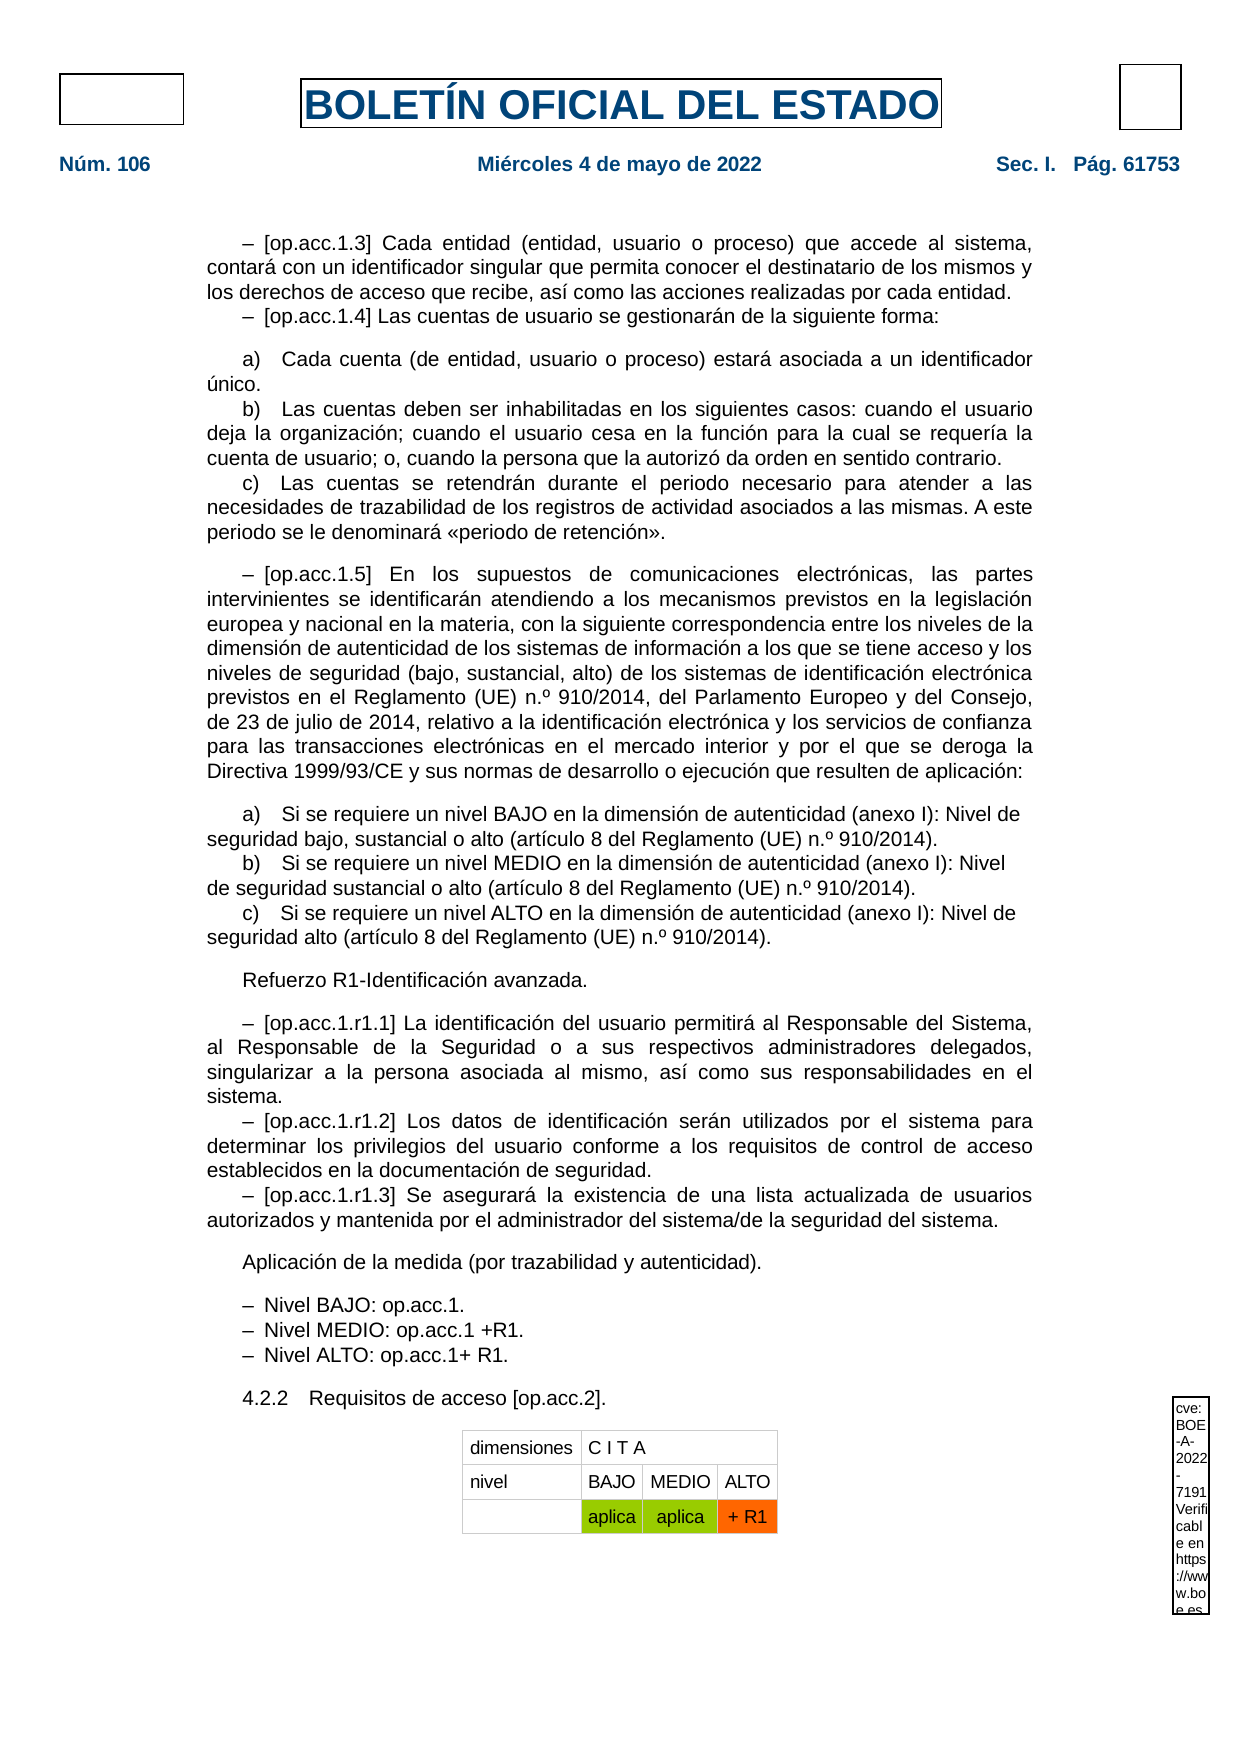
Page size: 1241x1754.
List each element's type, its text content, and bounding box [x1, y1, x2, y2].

table_cell BAJO [582, 1465, 642, 1498]
list Si se requiere un nivel BAJO en la dimensión de autenticidad (anexo I): Nivel de seguridad bajo, sustancial o alto (artículo 8 del Reglamento (UE) n.º 910/2014). [207, 802, 1034, 851]
table_cell ALTO [718, 1465, 777, 1498]
text Núm. 106 Miércoles 4 de mayo de 2022 Sec. I. Pág. 61753 [59, 151, 1198, 175]
list [op.acc.1.4] Las cuentas de usuario se gestionarán de la siguiente forma: [242, 304, 1198, 328]
table_cell nivel [463, 1465, 581, 1498]
list Las cuentas se retendrán durante el periodo necesario para atender a las necesidades de trazabilidad de los registros de actividad asociados a las mismas. A este periodo se le denominará «periodo de retención». [207, 471, 1034, 544]
list Nivel BAJO: op.acc.1. [242, 1293, 1198, 1317]
text Refuerzo R1-Identificación avanzada. [242, 968, 1198, 992]
text Aplicación de la medida (por trazabilidad y autenticidad). [242, 1250, 1198, 1274]
list [op.acc.1.5] En los supuestos de comunicaciones electrónicas, las partes intervinientes se identificarán atendiendo a los mecanismos previstos en la legislación europea y nacional en la materia, con la siguiente correspondencia entre los niveles de la dimensión de autenticidad de los sistemas de información a los que se tiene acceso y los niveles de seguridad (bajo, sustancial, alto) de los sistemas de identificación electrónica previstos en el Reglamento (UE) n.º 910/2014, del Parlamento Europeo y del Consejo, de 23 de julio de 2014, relativo a la identificación electrónica y los servicios de confianza para las transacciones electrónicas en el mercado interior y por el que se deroga la Directiva 1999/93/CE y sus normas de desarrollo o ejecución que resulten de aplicación: [207, 562, 1034, 783]
list Nivel MEDIO: op.acc.1 +R1. [242, 1318, 1198, 1342]
list Si se requiere un nivel MEDIO en la dimensión de autenticidad (anexo I): Nivel de seguridad sustancial o alto (artículo 8 del Reglamento (UE) n.º 910/2014). [207, 851, 1034, 900]
list Requisitos de acceso [op.acc.2]. [242, 1386, 1198, 1409]
table_header dimensiones [463, 1431, 581, 1464]
list [op.acc.1.r1.1] La identificación del usuario permitirá al Responsable del Sistema, al Responsable de la Seguridad o a sus respectivos administradores delegados, singularizar a la persona asociada al mismo, así como sus responsabilidades en el sistema. [207, 1010, 1034, 1108]
list [op.acc.1.3] Cada entidad (entidad, usuario o proceso) que accede al sistema, contará con un identificador singular que permita conocer el destinatario de los mismos y los derechos de acceso que recibe, así como las acciones realizadas por cada entidad. [207, 230, 1034, 303]
table_cell aplica [582, 1500, 642, 1533]
list [op.acc.1.r1.3] Se asegurará la existencia de una lista actualizada de usuarios autorizados y mantenida por el administrador del sistema/de la seguridad del sistema. [207, 1183, 1034, 1232]
table_cell MEDIO [643, 1465, 717, 1498]
list Nivel ALTO: op.acc.1+ R1. [242, 1343, 1198, 1367]
list Si se requiere un nivel ALTO en la dimensión de autenticidad (anexo I): Nivel de seguridad alto (artículo 8 del Reglamento (UE) n.º 910/2014). [207, 901, 1034, 949]
list Las cuentas deben ser inhabilitadas en los siguientes casos: cuando el usuario deja la organización; cuando el usuario cesa en la función para la cual se requería la cuenta de usuario; o, cuando la persona que la autorizó da orden en sentido contrario. [207, 396, 1034, 469]
list Cada cuenta (de entidad, usuario o proceso) estará asociada a un identificador único. [207, 347, 1034, 396]
list Verificable en https://www.boe.es [1176, 1501, 1208, 1613]
list [op.acc.1.r1.2] Los datos de identificación serán utilizados por el sistema para determinar los privilegios del usuario conforme a los requisitos de control de acceso establecidos en la documentación de seguridad. [207, 1109, 1034, 1182]
table_cell [463, 1500, 581, 1533]
table_header C I T A [582, 1431, 777, 1464]
table_cell aplica [643, 1500, 717, 1533]
list cve: BOE-A-2022-7191 [1176, 1399, 1208, 1500]
table_cell + R1 [718, 1500, 777, 1533]
